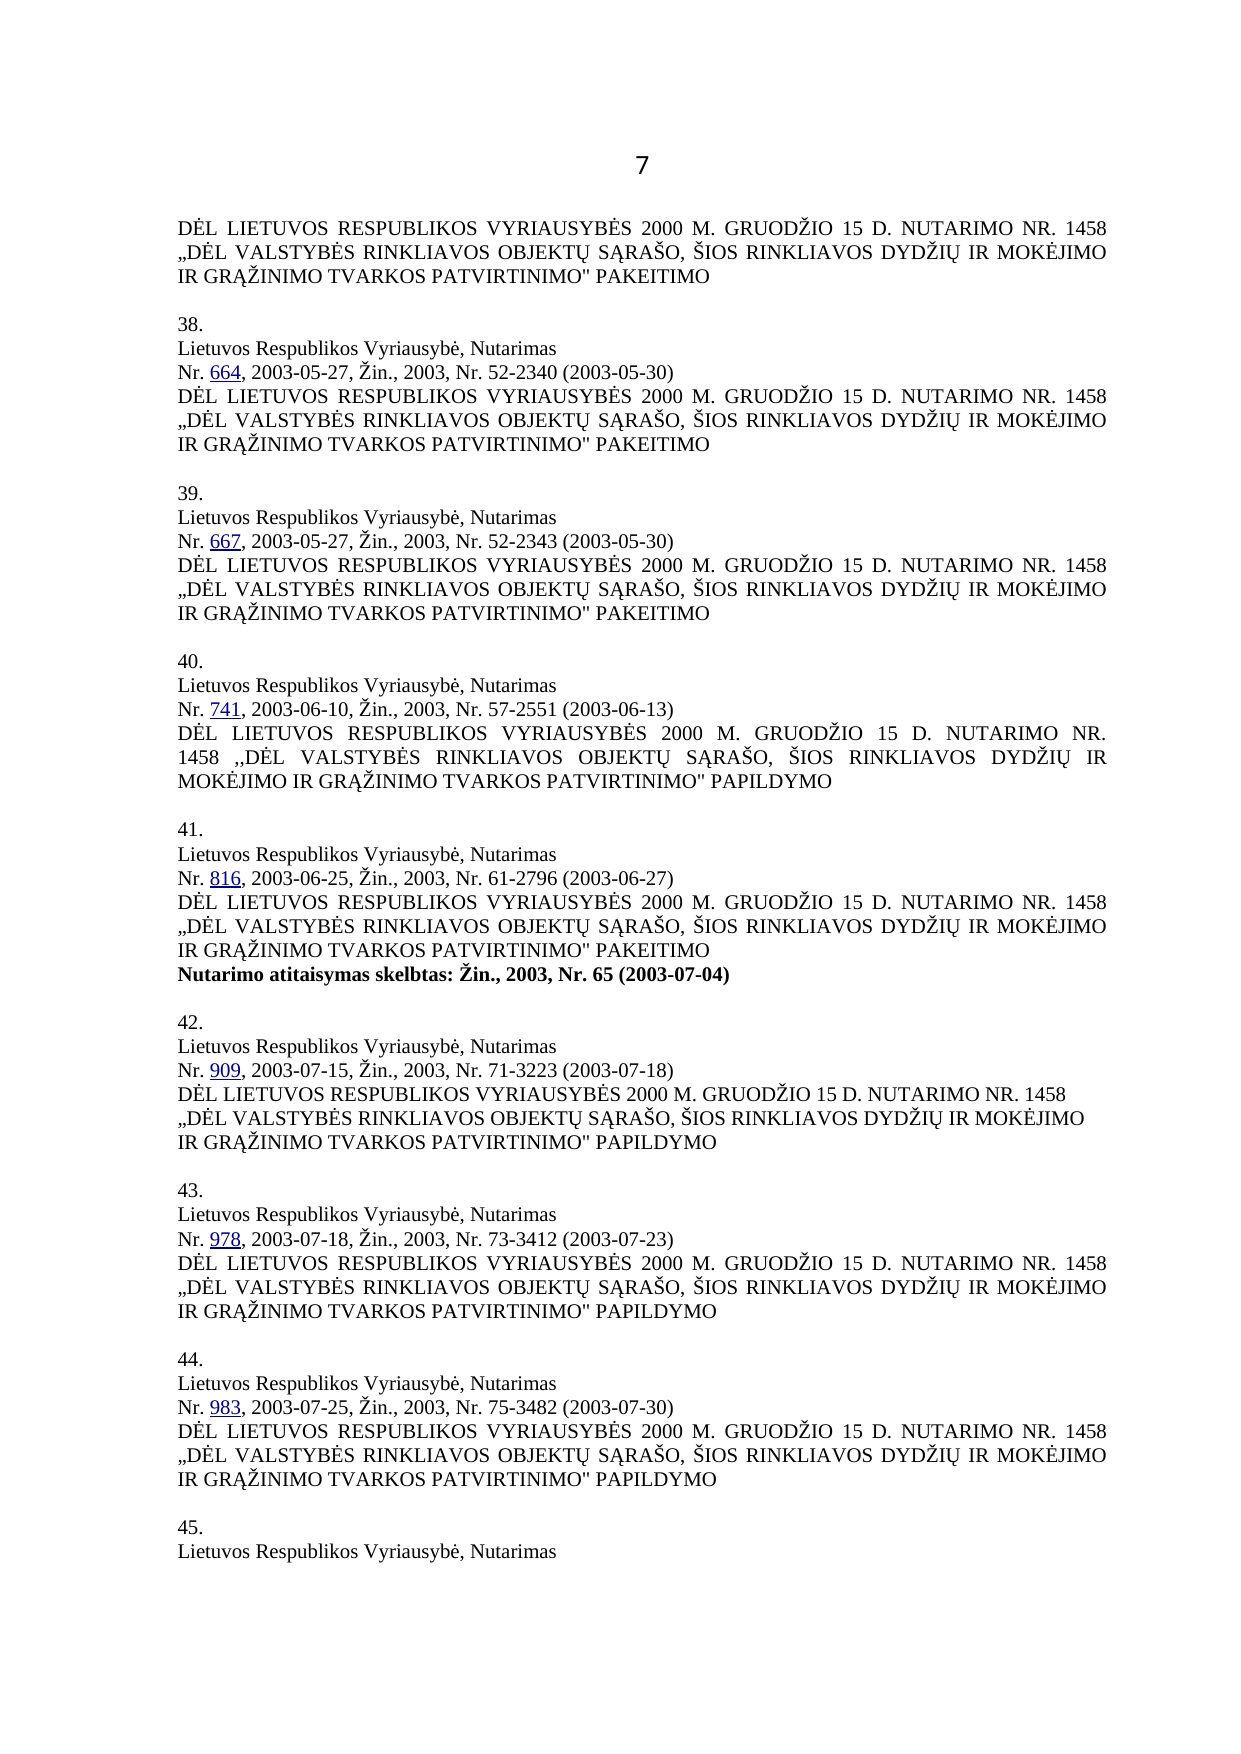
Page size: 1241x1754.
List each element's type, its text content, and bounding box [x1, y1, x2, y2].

text Lietuvos Respublikos Vyriausybė, Nutarimas [177, 504, 1107, 529]
text DĖL LIETUVOS RESPUBLIKOS VYRIAUSYBĖS 2000 M. GRUODŽIO 15 D. NUTARIMO NR. 1458 „DĖL VALSTYBĖS RINKLIAVOS OBJEKTŲ SĄRAŠO, ŠIOS RINKLIAVOS DYDŽIŲ IR MOKĖJIMO IR GRĄŽINIMO TVARKOS PATVIRTINIMO" PAKEITIMO [177, 553, 1107, 625]
text Lietuvos Respublikos Vyriausybė, Nutarimas [177, 1371, 1107, 1395]
text DĖL LIETUVOS RESPUBLIKOS VYRIAUSYBĖS 2000 M. GRUODŽIO 15 D. NUTARIMO NR. 1458 „DĖL VALSTYBĖS RINKLIAVOS OBJEKTŲ SĄRAŠO, ŠIOS RINKLIAVOS DYDŽIŲ IR MOKĖJIMO IR GRĄŽINIMO TVARKOS PATVIRTINIMO" PAKEITIMO [177, 384, 1107, 456]
text Nutarimo atitaisymas skelbtas: Žin., 2003, Nr. 65 (2003-07-04) [177, 962, 1107, 986]
text Lietuvos Respublikos Vyriausybė, Nutarimas [177, 1202, 1107, 1226]
text DĖL LIETUVOS RESPUBLIKOS VYRIAUSYBĖS 2000 M. GRUODŽIO 15 D. NUTARIMO NR. 1458 „DĖL VALSTYBĖS RINKLIAVOS OBJEKTŲ SĄRAŠO, ŠIOS RINKLIAVOS DYDŽIŲ IR MOKĖJIMO IR GRĄŽINIMO TVARKOS PATVIRTINIMO" PAPILDYMO [177, 1082, 1107, 1154]
text Lietuvos Respublikos Vyriausybė, Nutarimas [177, 336, 1107, 360]
text 43. [177, 1178, 1107, 1202]
text DĖL LIETUVOS RESPUBLIKOS VYRIAUSYBĖS 2000 M. GRUODŽIO 15 D. NUTARIMO NR. 1458 „DĖL VALSTYBĖS RINKLIAVOS OBJEKTŲ SĄRAŠO, ŠIOS RINKLIAVOS DYDŽIŲ IR MOKĖJIMO IR GRĄŽINIMO TVARKOS PATVIRTINIMO" PAPILDYMO [177, 1251, 1107, 1323]
text DĖL LIETUVOS RESPUBLIKOS VYRIAUSYBĖS 2000 M. GRUODŽIO 15 D. NUTARIMO NR. 1458 „DĖL VALSTYBĖS RINKLIAVOS OBJEKTŲ SĄRAŠO, ŠIOS RINKLIAVOS DYDŽIŲ IR MOKĖJIMO IR GRĄŽINIMO TVARKOS PATVIRTINIMO" PAPILDYMO [177, 1419, 1107, 1491]
text 40. [177, 649, 1107, 673]
text 41. [177, 817, 1107, 841]
text Nr. 667, 2003-05-27, Žin., 2003, Nr. 52-2343 (2003-05-30) [177, 529, 1107, 553]
text DĖL LIETUVOS RESPUBLIKOS VYRIAUSYBĖS 2000 M. GRUODŽIO 15 D. NUTARIMO NR. 1458 „DĖL VALSTYBĖS RINKLIAVOS OBJEKTŲ SĄRAŠO, ŠIOS RINKLIAVOS DYDŽIŲ IR MOKĖJIMO IR GRĄŽINIMO TVARKOS PATVIRTINIMO" PAKEITIMO [177, 216, 1107, 288]
text DĖL LIETUVOS RESPUBLIKOS VYRIAUSYBĖS 2000 M. GRUODŽIO 15 D. NUTARIMO NR. 1458 „DĖL VALSTYBĖS RINKLIAVOS OBJEKTŲ SĄRAŠO, ŠIOS RINKLIAVOS DYDŽIŲ IR MOKĖJIMO IR GRĄŽINIMO TVARKOS PATVIRTINIMO" PAKEITIMO [177, 889, 1107, 962]
text Lietuvos Respublikos Vyriausybė, Nutarimas [177, 673, 1107, 697]
text 38. [177, 312, 1107, 336]
text Nr. 983, 2003-07-25, Žin., 2003, Nr. 75-3482 (2003-07-30) [177, 1395, 1107, 1419]
text Lietuvos Respublikos Vyriausybė, Nutarimas [177, 841, 1107, 866]
text DĖL LIETUVOS RESPUBLIKOS VYRIAUSYBĖS 2000 M. GRUODŽIO 15 D. NUTARIMO NR. 1458 ,,DĖL VALSTYBĖS RINKLIAVOS OBJEKTŲ SĄRAŠO, ŠIOS RINKLIAVOS DYDŽIŲ IR MOKĖJIMO IR GRĄŽINIMO TVARKOS PATVIRTINIMO" PAPILDYMO [177, 721, 1107, 793]
text Nr. 909, 2003-07-15, Žin., 2003, Nr. 71-3223 (2003-07-18) [177, 1058, 1107, 1082]
text Lietuvos Respublikos Vyriausybė, Nutarimas [177, 1539, 1107, 1563]
text 44. [177, 1347, 1107, 1371]
text 42. [177, 1010, 1107, 1034]
text Lietuvos Respublikos Vyriausybė, Nutarimas [177, 1034, 1107, 1058]
text 45. [177, 1515, 1107, 1539]
text Nr. 664, 2003-05-27, Žin., 2003, Nr. 52-2340 (2003-05-30) [177, 360, 1107, 384]
text Nr. 741, 2003-06-10, Žin., 2003, Nr. 57-2551 (2003-06-13) [177, 697, 1107, 721]
text Nr. 816, 2003-06-25, Žin., 2003, Nr. 61-2796 (2003-06-27) [177, 866, 1107, 889]
text Nr. 978, 2003-07-18, Žin., 2003, Nr. 73-3412 (2003-07-23) [177, 1226, 1107, 1251]
text 39. [177, 481, 1107, 504]
